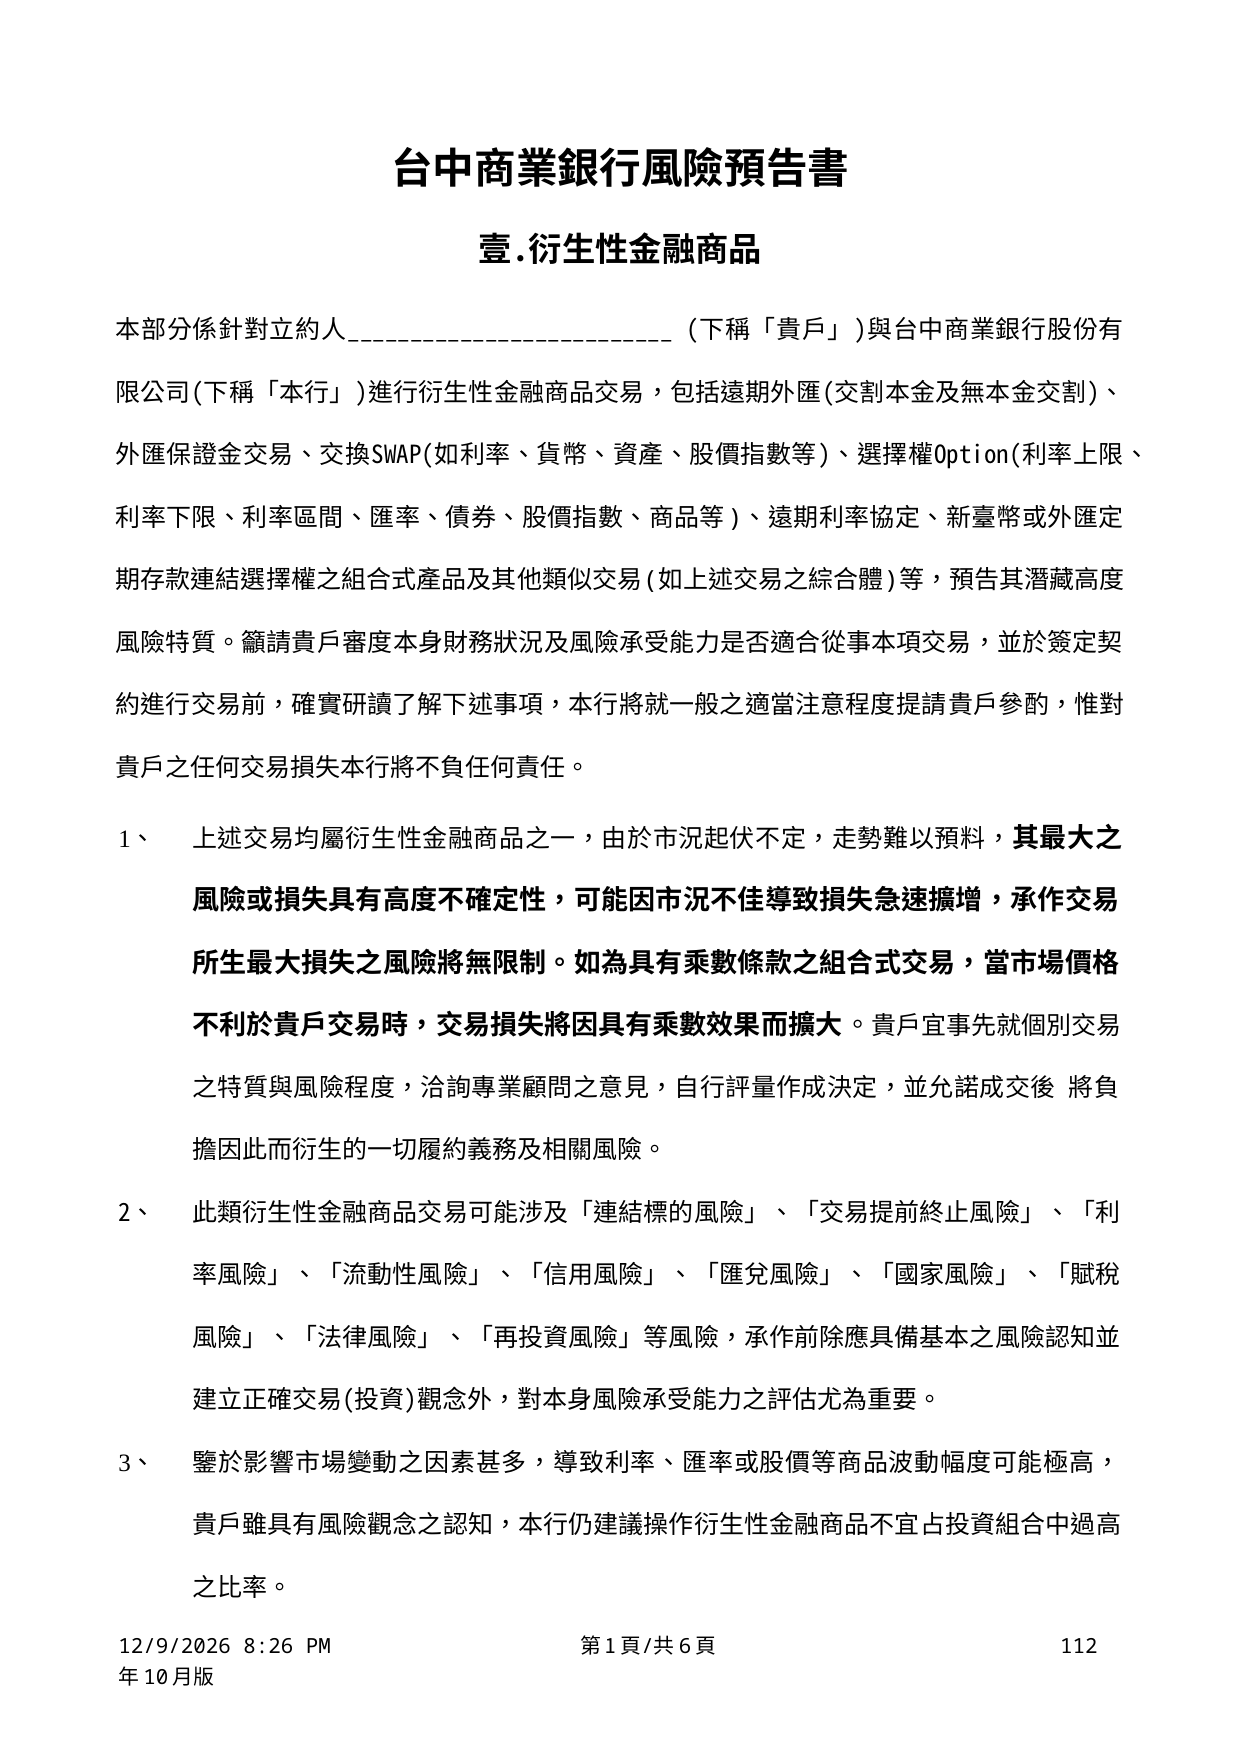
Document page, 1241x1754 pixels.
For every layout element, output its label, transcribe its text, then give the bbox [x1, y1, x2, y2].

text 本部分係針對立約人__________________________ (下稱「貴戶」)與台中商業銀行股份有限公司(下稱「本行」)進行衍生性金融商品交易，包括遠期外匯(交割本金及無本金交割)、外匯保證金交易、交換SWAP(如利率、貨幣、資產、股價指數等)、選擇權Option(利率上限、利率下限、利率區間、匯率、債券、股價指數、商品等)、遠期利率協定、新臺幣或外匯定期存款連結選擇權之組合式產品及其他類似交易(如上述交易之綜合體)等，預告其潛藏高度風險特質。籲請貴戶審度本身財務狀況及風險承受能力是否適合從事本項交易，並於簽定契約進行交易前，確實研讀了解下述事項，本行將就一般之適當注意程度提請貴戶參酌，惟對貴戶之任何交易損失本行將不負任何責任。 [115, 286, 1125, 786]
list 鑒於影響市場變動之因素甚多，導致利率、匯率或股價等商品波動幅度可能極高， 貴戶雖具有風險觀念之認知，本行仍建議操作衍生性金融商品不宜占投資組合中過高之比率。 [118, 1419, 1122, 1606]
text 台中商業銀行風險預告書 [118, 124, 1122, 186]
text 壹.衍生性金融商品 [118, 205, 1122, 268]
list 上述交易均屬衍生性金融商品之一，由於市況起伏不定，走勢難以預料，其最大之風險或損失具有高度不確定性，可能因市況不佳導致損失急速擴增，承作交易所生最大損失之風險將無限制。如為具有乘數條款之組合式交易，當市場價格不利於貴戶交易時，交易損失將因具有乘數效果而擴大。貴戶宜事先就個別交易之特質與風險程度，洽詢專業顧問之意見，自行評量作成決定，並允諾成交後 將負擔因此而衍生的一切履約義務及相關風險。 [118, 794, 1122, 1169]
list 此類衍生性金融商品交易可能涉及「連結標的風險」、「交易提前終止風險」、「利率風險」、「流動性風險」、「信用風險」、「匯兌風險」、「國家風險」、「賦稅風險」、「法律風險」、「再投資風險」等風險，承作前除應具備基本之風險認知並建立正確交易(投資)觀念外，對本身風險承受能力之評估尤為重要。 [118, 1169, 1122, 1419]
